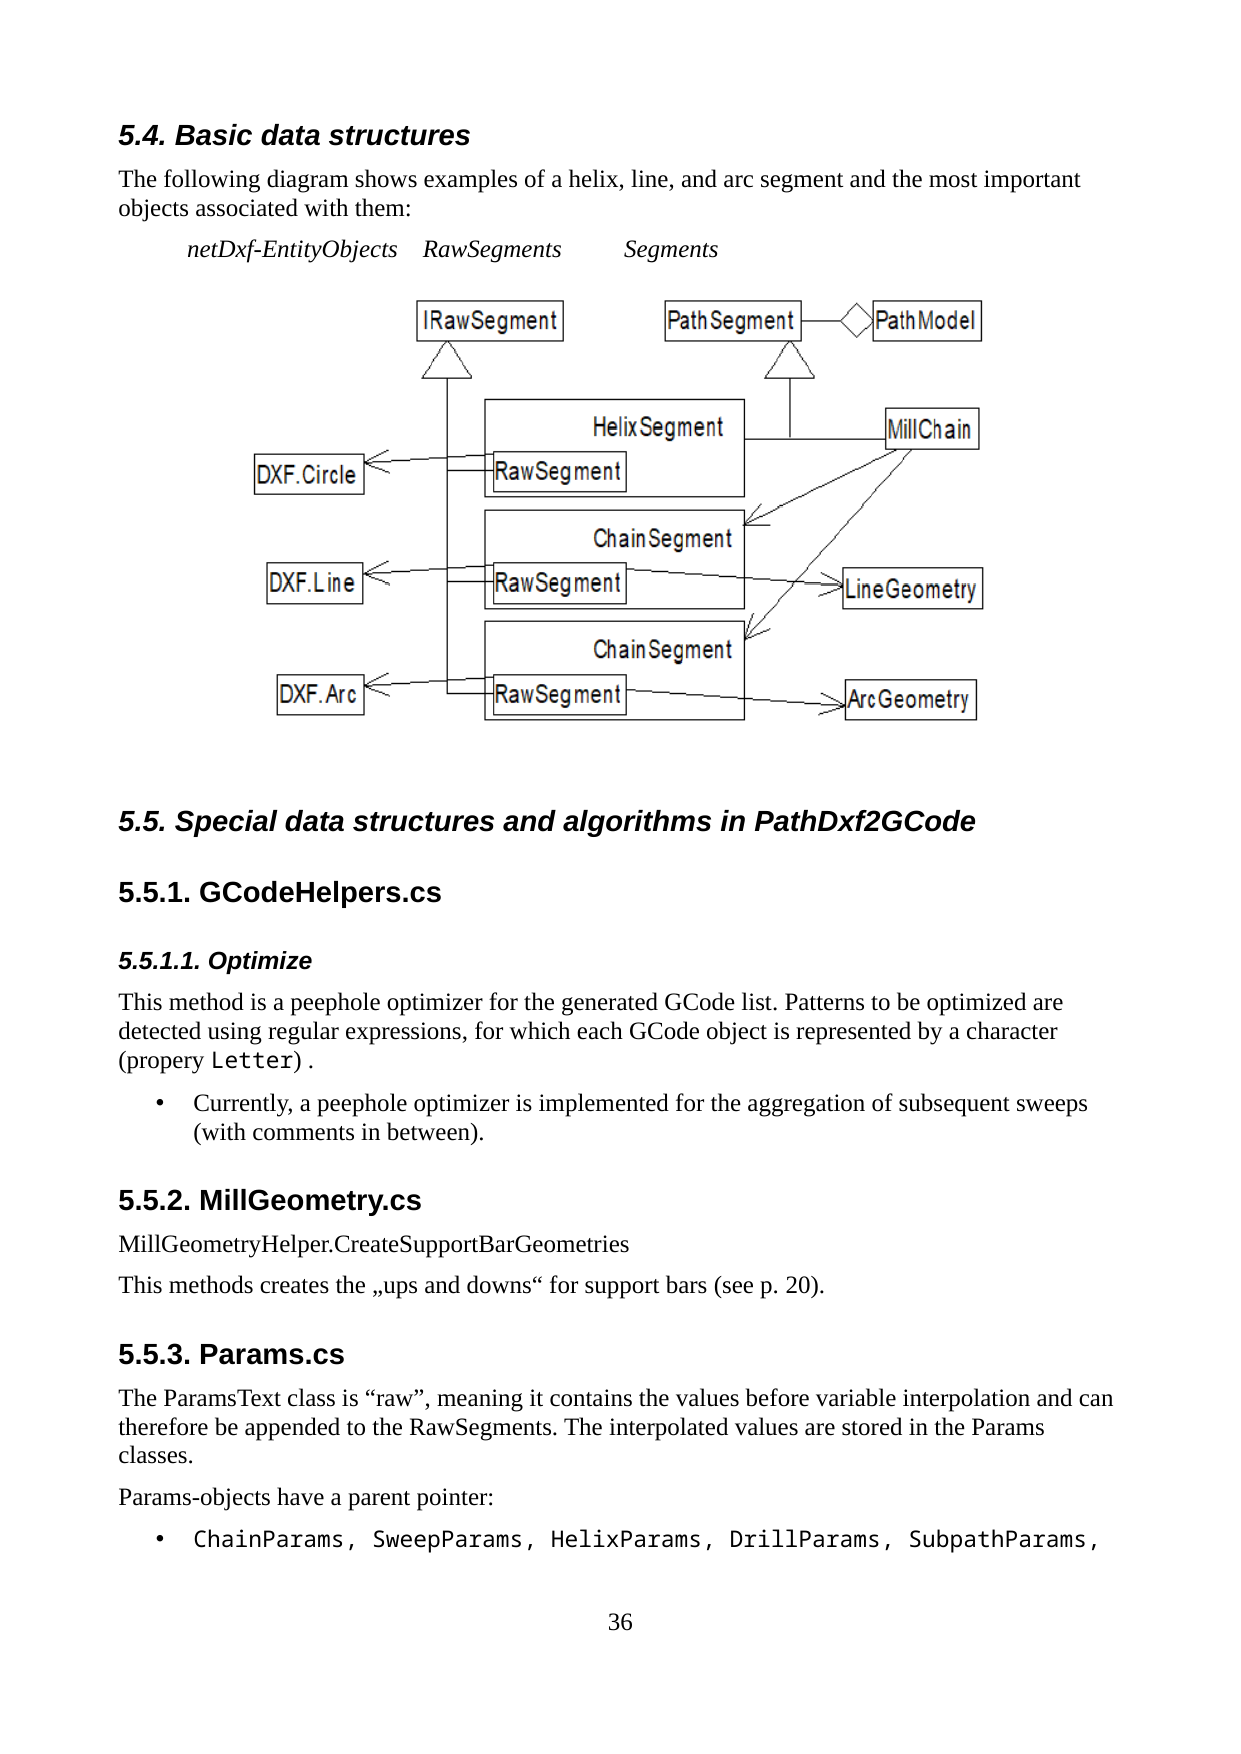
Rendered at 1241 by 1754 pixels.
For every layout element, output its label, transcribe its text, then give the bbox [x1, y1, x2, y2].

text netDxf-EntityObjects RawSegments Segments [118, 234, 1122, 263]
subtitle 5.5.1. GCodeHelpers.cs [118, 875, 1122, 908]
list ChainParams, SweepParams, HelixParams, DrillParams, SubpathParams, [156, 1523, 1122, 1554]
subtitle 5.5. Special data structures and algorithms in PathDxf2GCode [118, 804, 1122, 837]
text This method is a peephole optimizer for the generated GCode list. Patterns to be optimized are detected using regular expressions, for which each GCode object is represented by a character (propery Letter) . [118, 987, 1122, 1076]
text The ParamsText class is “raw”, meaning it contains the values before variable interpolation and can therefore be appended to the RawSegments. The interpolated values are stored in the Params classes. [118, 1383, 1122, 1469]
subtitle 5.5.1.1. Optimize [118, 946, 1122, 974]
text Params-objects have a parent pointer: [118, 1482, 1122, 1510]
subtitle 5.5.3. Params.cs [118, 1337, 1122, 1370]
subtitle 5.5.2. MillGeometry.cs [118, 1183, 1122, 1217]
text MillGeometryHelper.CreateSupportBarGeometries [118, 1229, 1122, 1258]
text The following diagram shows examples of a helix, line, and arc segment and the most important objects associated with them: [118, 164, 1122, 222]
list Currently, a peephole optimizer is implemented for the aggregation of subsequent sweeps (with comments in between). [156, 1088, 1122, 1146]
subtitle 5.4. Basic data structures [118, 118, 1122, 152]
text This methods creates the „ups and downs“ for support bars (see p. 19). [118, 1271, 1122, 1299]
